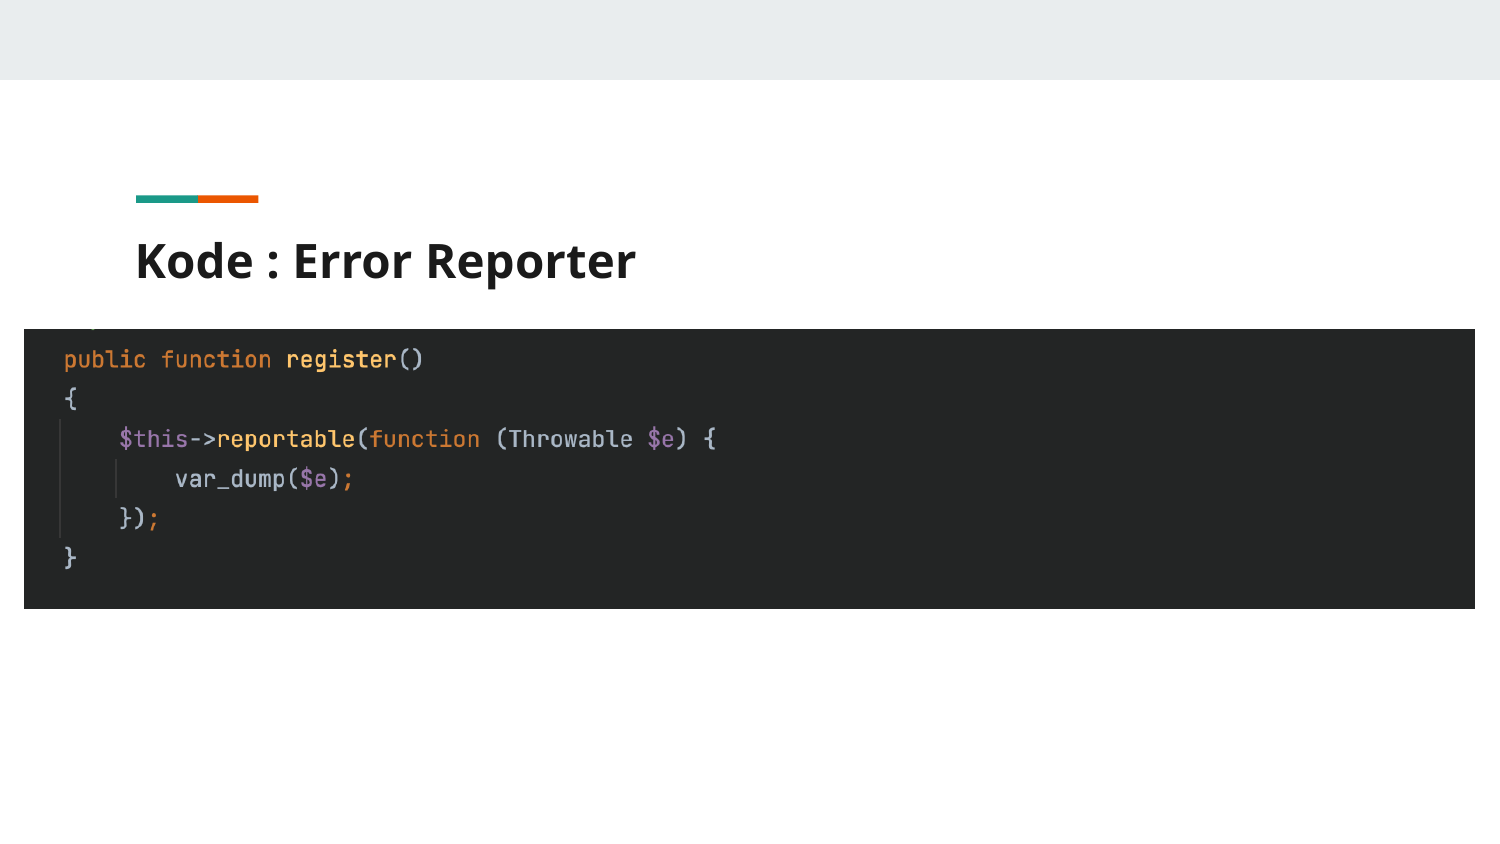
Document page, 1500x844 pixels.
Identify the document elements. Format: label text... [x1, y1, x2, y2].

picture [24, 329, 1475, 609]
title Kode : Error Reporter [119, 216, 1381, 305]
